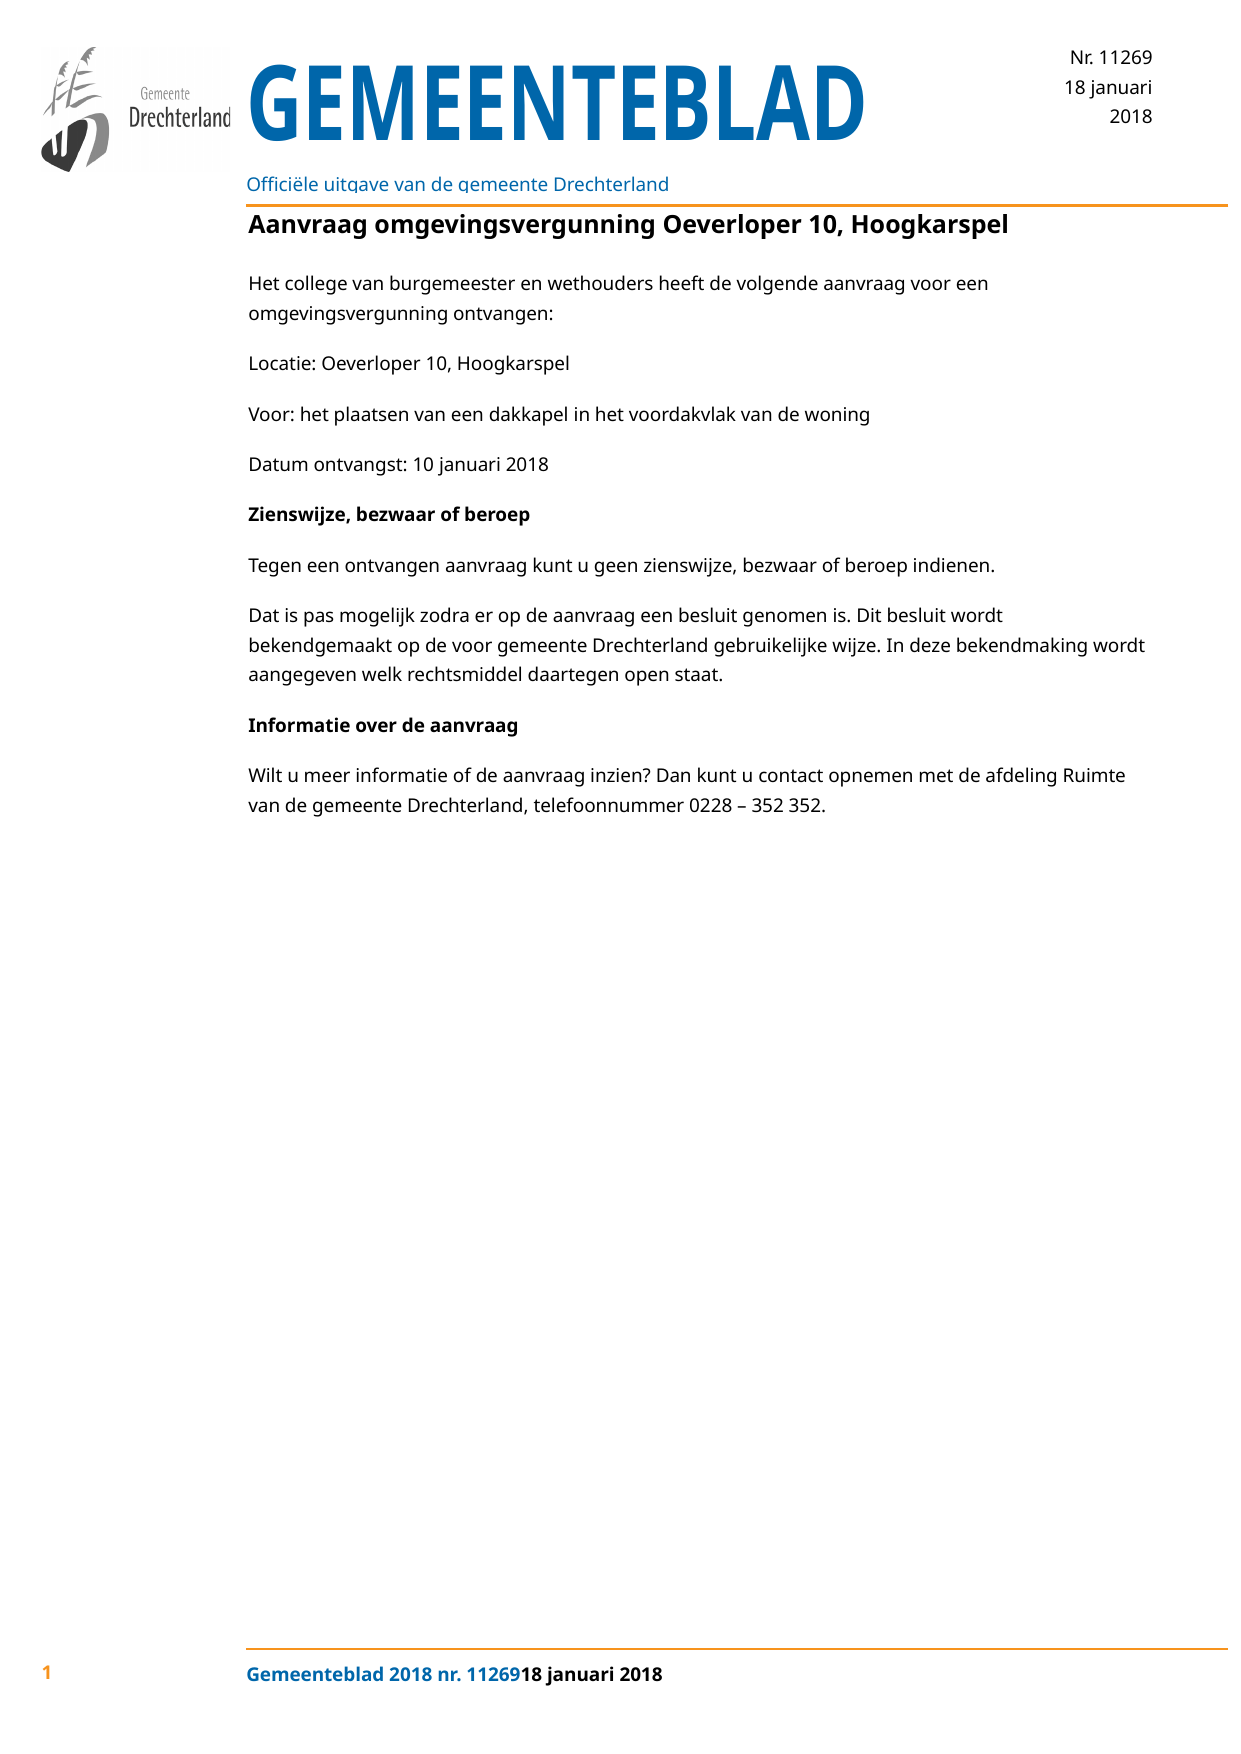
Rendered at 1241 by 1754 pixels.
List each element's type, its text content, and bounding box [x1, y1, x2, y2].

text Wilt u meer informatie of de aanvraag inzien? Dan kunt u contact opnemen met de afdeling Ruimte van de gemeente Drechterland, telefoonnummer 0228 – 352 352. [248, 762, 1152, 818]
text Zienswijze, bezwaar of beroep [248, 502, 1152, 527]
text Het college van burgemeester en wethouders heeft de volgende aanvraag voor een omgevingsvergunning ontvangen: [248, 270, 1152, 326]
text Datum ontvangst: 10 januari 2018 [248, 451, 1152, 477]
text Aanvraag omgevingsvergunning Oeverloper 10, Hoogkarspel [248, 207, 1152, 241]
text Tegen een ontvangen aanvraag kunt u geen zienswijze, bezwaar of beroep indienen. [248, 552, 1152, 578]
text Voor: het plaatsen van een dakkapel in het voordakvlak van de woning [248, 401, 1152, 426]
text Dat is pas mogelijk zodra er op de aanvraag een besluit genomen is. Dit besluit wordt bekendgemaakt op de voor gemeente Drechterland gebruikelijke wijze. In deze bekendmaking wordt aangegeven welk rechtsmiddel daartegen open staat. [248, 602, 1152, 687]
text Locatie: Oeverloper 10, Hoogkarspel [248, 350, 1152, 376]
text Informatie over de aanvraag [248, 712, 1152, 738]
picture [41, 47, 231, 172]
